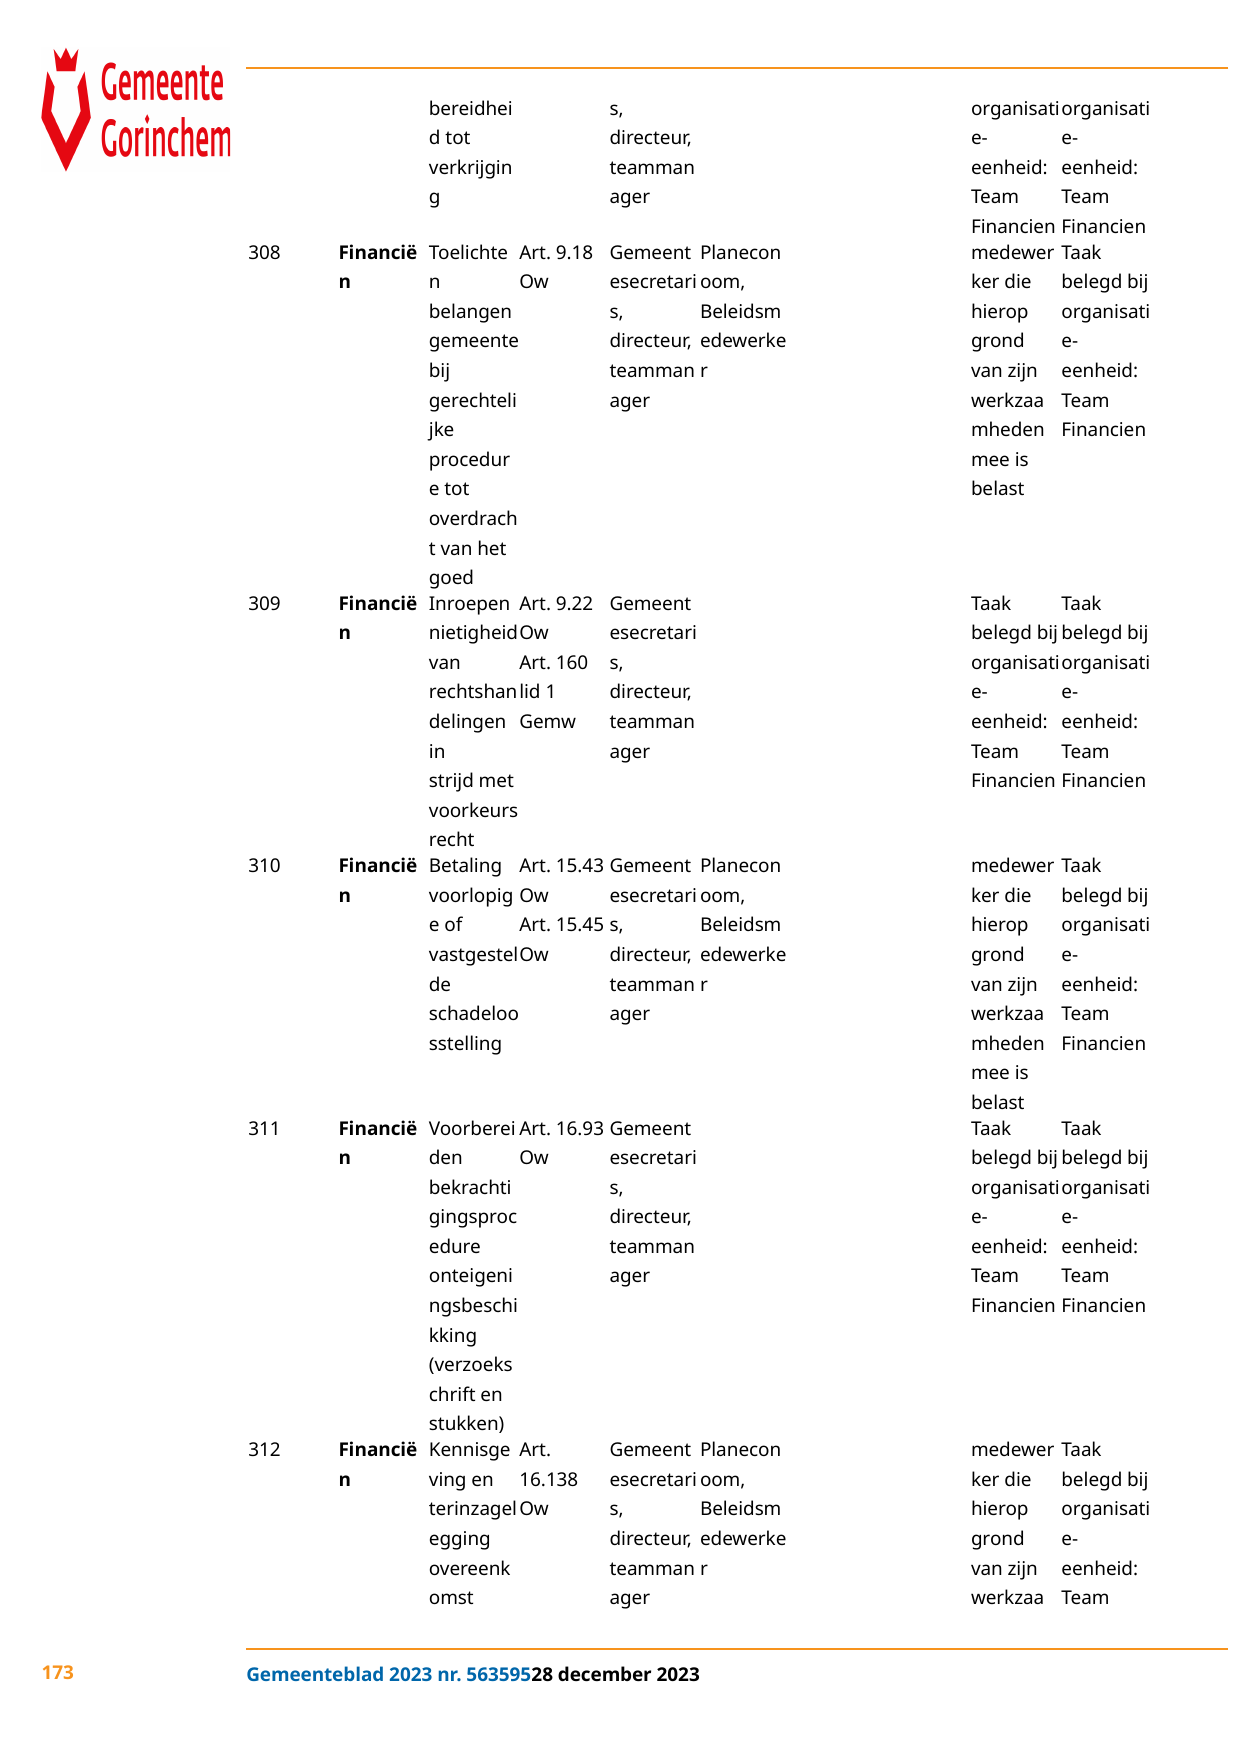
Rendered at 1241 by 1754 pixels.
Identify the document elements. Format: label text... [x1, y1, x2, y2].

table_cell [881, 853, 971, 1115]
table_cell 310 [248, 853, 338, 1115]
table_cell Financiën [338, 1115, 429, 1436]
table_cell medewerker die hierop grond van zijn werkzaa [971, 1436, 1061, 1610]
table_cell Gemeentesecretaris, directeur, teammanager [609, 239, 700, 590]
table_cell Taak belegd bij organisatie-eenheid: Team Financien [971, 590, 1061, 852]
table_cell Planeconoom, Beleidsmedewerker [700, 239, 790, 590]
table_cell [700, 590, 790, 852]
table_cell medewerker die hierop grond van zijn werkzaamheden mee is belast [971, 853, 1061, 1115]
table_cell Planeconoom, Beleidsmedewerker [700, 853, 790, 1115]
table_cell Financiën [338, 590, 429, 852]
table_cell [790, 590, 881, 852]
table_cell [700, 1115, 790, 1436]
table_cell Gemeentesecretaris, directeur, teammanager [609, 1115, 700, 1436]
table_cell Inroepen nietigheid van rechtshandelingen in strijd met voorkeursrecht [429, 590, 519, 852]
table_cell 312 [248, 1436, 338, 1610]
table_cell [700, 95, 790, 239]
table_cell [881, 590, 971, 852]
table_cell organisatie-eenheid: Team Financien [971, 95, 1061, 239]
table_cell s, directeur, teammanager [609, 95, 700, 239]
table_cell Financiën [338, 1436, 429, 1610]
table_cell Gemeentesecretaris, directeur, teammanager [609, 853, 700, 1115]
table_cell [881, 239, 971, 590]
table_cell Taak belegd bij organisatie-eenheid: Team Financien [1061, 853, 1152, 1115]
table_cell organisatie-eenheid: Team Financien [1061, 95, 1152, 239]
table_cell Gemeentesecretaris, directeur, teammanager [609, 1436, 700, 1610]
table_cell Taak belegd bij organisatie-eenheid: Team Financien [1061, 1115, 1152, 1436]
table_cell Planeconoom, Beleidsmedewerker [700, 1436, 790, 1610]
table_cell Taak belegd bij organisatie-eenheid: Team Financien [971, 1115, 1061, 1436]
table_cell Art. 16.93 Ow [519, 1115, 609, 1436]
table_cell Gemeentesecretaris, directeur, teammanager [609, 590, 700, 852]
table_cell [790, 1436, 881, 1610]
table_cell Taak belegd bij organisatie-eenheid: Team Financien [1061, 239, 1152, 590]
table_cell bereidheid tot verkrijging [429, 95, 519, 239]
table_cell [881, 1115, 971, 1436]
table_cell [881, 1436, 971, 1610]
table_cell [790, 1115, 881, 1436]
table_cell Betaling voorlopige of vastgestelde schadeloosstelling [429, 853, 519, 1115]
picture [41, 47, 231, 172]
table_cell 308 [248, 239, 338, 590]
table_cell Art. 16.138 Ow [519, 1436, 609, 1610]
table_cell Kennisgeving en terinzagelegging overeenkomst [429, 1436, 519, 1610]
table_cell [338, 95, 429, 239]
table_cell [248, 95, 338, 239]
table_cell Taak belegd bij organisatie-eenheid: Team Financien [1061, 590, 1152, 852]
table_cell [790, 95, 881, 239]
table_cell Art. 9.18 Ow [519, 239, 609, 590]
table_cell Taak belegd bij organisatie-eenheid: Team [1061, 1436, 1152, 1610]
table_cell [790, 239, 881, 590]
table_cell Voorbereiden bekrachtigingsprocedure onteigeningsbeschikking (verzoekschrift en stukken) [429, 1115, 519, 1436]
table_cell 309 [248, 590, 338, 852]
table_cell 311 [248, 1115, 338, 1436]
table_cell [790, 853, 881, 1115]
table_cell Art. 15.43 Ow Art. 15.45 Ow [519, 853, 609, 1115]
table_cell Art. 9.22 Ow Art. 160 lid 1 Gemw [519, 590, 609, 852]
table_cell [519, 95, 609, 239]
table_cell medewerker die hierop grond van zijn werkzaamheden mee is belast [971, 239, 1061, 590]
table_cell Financiën [338, 853, 429, 1115]
table_cell [881, 95, 971, 239]
table_cell Financiën [338, 239, 429, 590]
table_cell Toelichten belangen gemeente bij gerechtelijke procedure tot overdracht van het goed [429, 239, 519, 590]
